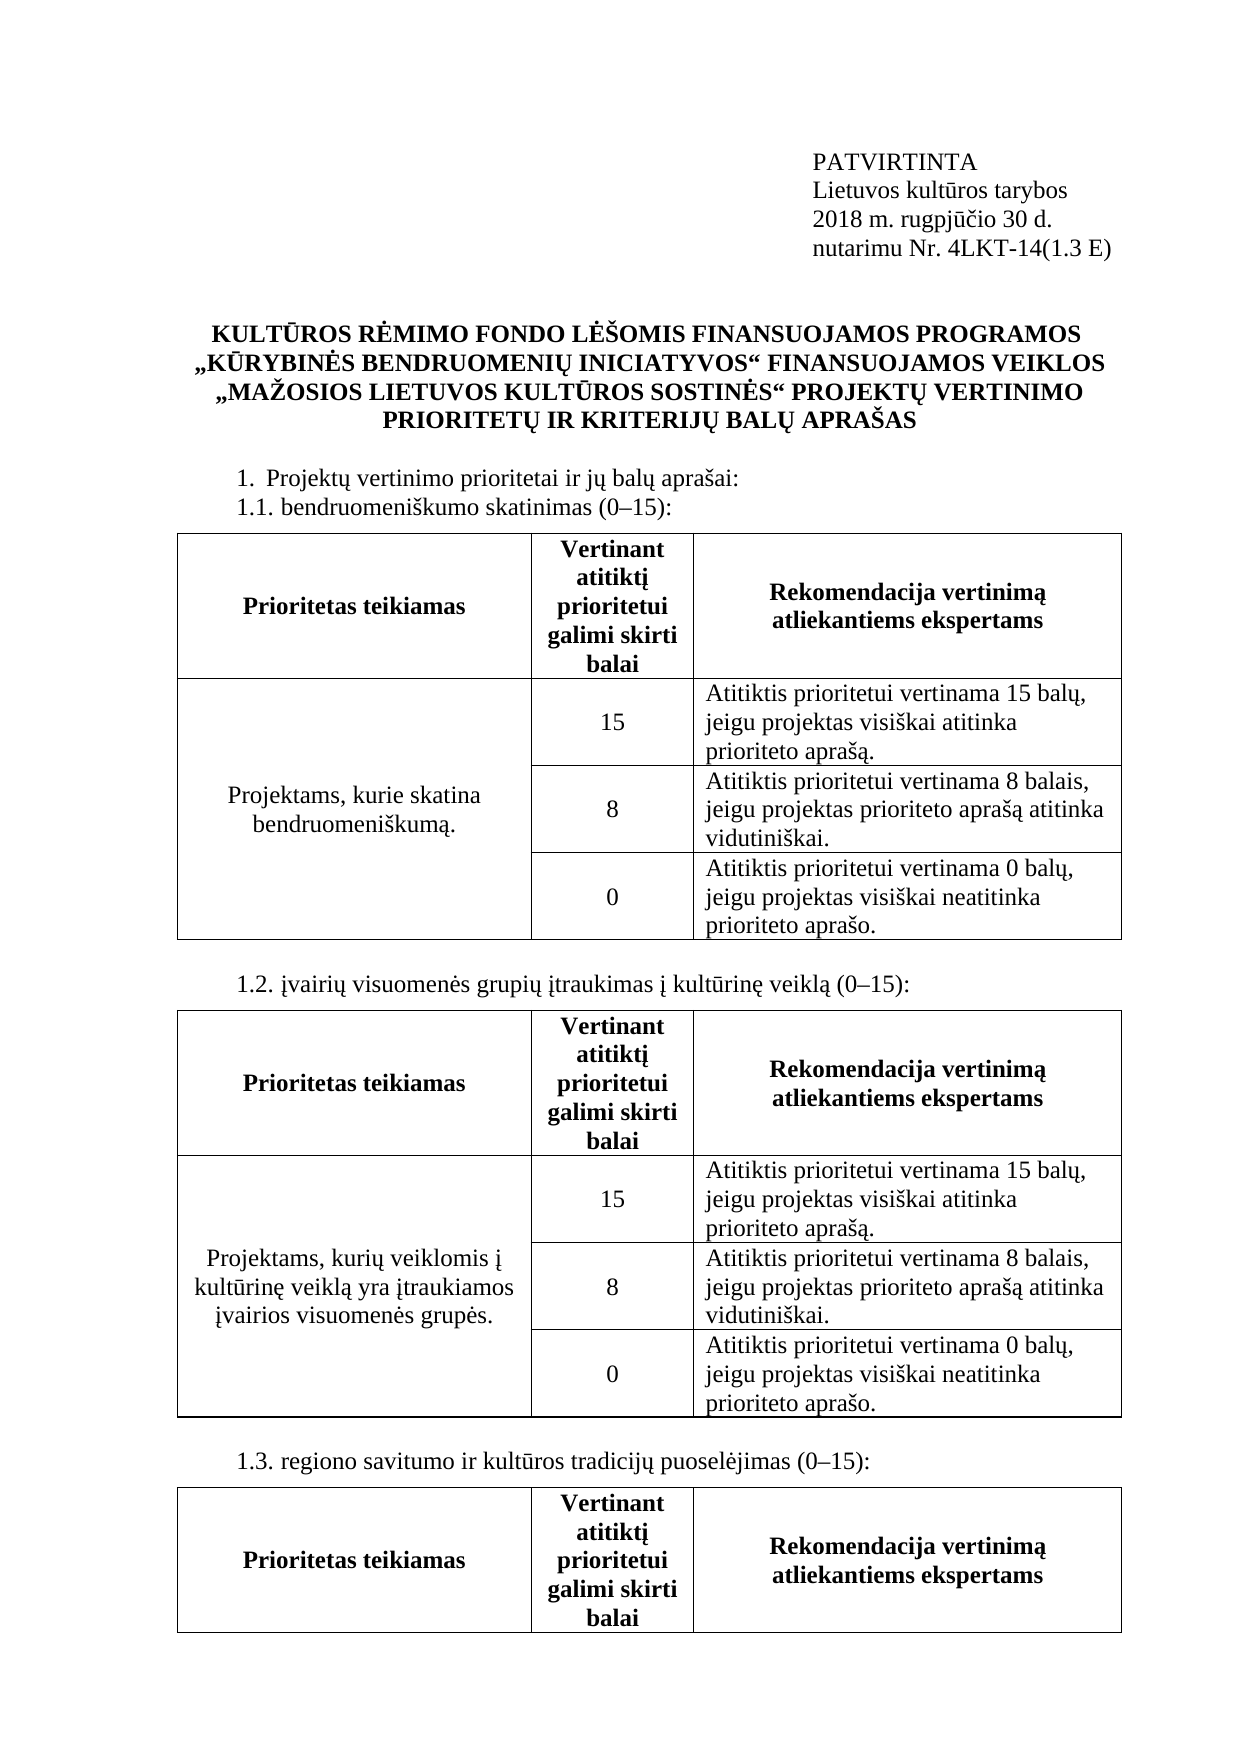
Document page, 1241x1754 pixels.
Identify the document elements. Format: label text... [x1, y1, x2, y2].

text 2018 m. rugpjūčio 30 d. [812, 204, 1122, 233]
table_header Vertinant atitiktį prioritetui galimi skirti balai [532, 1011, 693, 1154]
table_cell 0 [532, 853, 693, 939]
text „KŪRYBINĖS BENDRUOMENIŲ INICIATYVOS“ FINANSUOJAMOS VEIKLOS „MAŽOSIOS LIETUVOS KULTŪROS SOSTINĖS“ PROJEKTŲ VERTINIMO PRIORITETŲ IR KRITERIJŲ BALŲ APRAŠAS [177, 348, 1122, 434]
table_header Prioritetas teikiamas [178, 534, 531, 677]
table_cell Atitiktis prioritetui vertinama 15 balų, jeigu projektas visiškai atitinka prioriteto aprašą. [694, 1156, 1121, 1242]
table_cell Projektams, kurie skatina bendruomeniškumą. [178, 679, 531, 939]
text KULTŪROS RĖMIMO FONDO LĖŠOMIS FINANSUOJAMOS PROGRAMOS [177, 319, 1122, 348]
table_cell Atitiktis prioritetui vertinama 0 balų, jeigu projektas visiškai neatitinka prioriteto aprašo. [694, 853, 1121, 939]
text 1. Projektų vertinimo prioritetai ir jų balų aprašai: [177, 463, 1122, 492]
table_cell Atitiktis prioritetui vertinama 0 balų, jeigu projektas visiškai neatitinka prioriteto aprašo. [694, 1330, 1121, 1416]
table_cell Atitiktis prioritetui vertinama 8 balais, jeigu projektas prioriteto aprašą atitinka vidutiniškai. [694, 1243, 1121, 1329]
text 1.2. įvairių visuomenės grupių įtraukimas į kultūrinę veiklą (0–15): [177, 969, 1122, 998]
text PATVIRTINTA [812, 147, 1122, 176]
table_cell 8 [532, 766, 693, 852]
table_header Prioritetas teikiamas [178, 1011, 531, 1154]
table_cell Atitiktis prioritetui vertinama 15 balų, jeigu projektas visiškai atitinka prioriteto aprašą. [694, 679, 1121, 765]
table_cell 15 [532, 1156, 693, 1242]
table_cell 8 [532, 1243, 693, 1329]
table_cell 0 [532, 1330, 693, 1416]
table_cell Atitiktis prioritetui vertinama 8 balais, jeigu projektas prioriteto aprašą atitinka vidutiniškai. [694, 766, 1121, 852]
table_cell Projektams, kurių veiklomis į kultūrinę veiklą yra įtraukiamos įvairios visuomenės grupės. [178, 1156, 531, 1416]
text 1.3. regiono savitumo ir kultūros tradicijų puoselėjimas (0–15): [177, 1446, 1122, 1475]
table_header Rekomendacija vertinimą atliekantiems ekspertams [694, 1488, 1121, 1632]
text Lietuvos kultūros tarybos [812, 176, 1122, 204]
table_header Prioritetas teikiamas [178, 1488, 531, 1632]
text nutarimu Nr. 4LKT-14(1.3 E) [812, 233, 1122, 262]
table_header Rekomendacija vertinimą atliekantiems ekspertams [694, 1011, 1121, 1154]
table_header Vertinant atitiktį prioritetui galimi skirti balai [532, 1488, 693, 1632]
table_header Vertinant atitiktį prioritetui galimi skirti balai [532, 534, 693, 677]
table_header Rekomendacija vertinimą atliekantiems ekspertams [694, 534, 1121, 677]
text 1.1. bendruomeniškumo skatinimas (0–15): [177, 492, 1122, 521]
table_cell 15 [532, 679, 693, 765]
